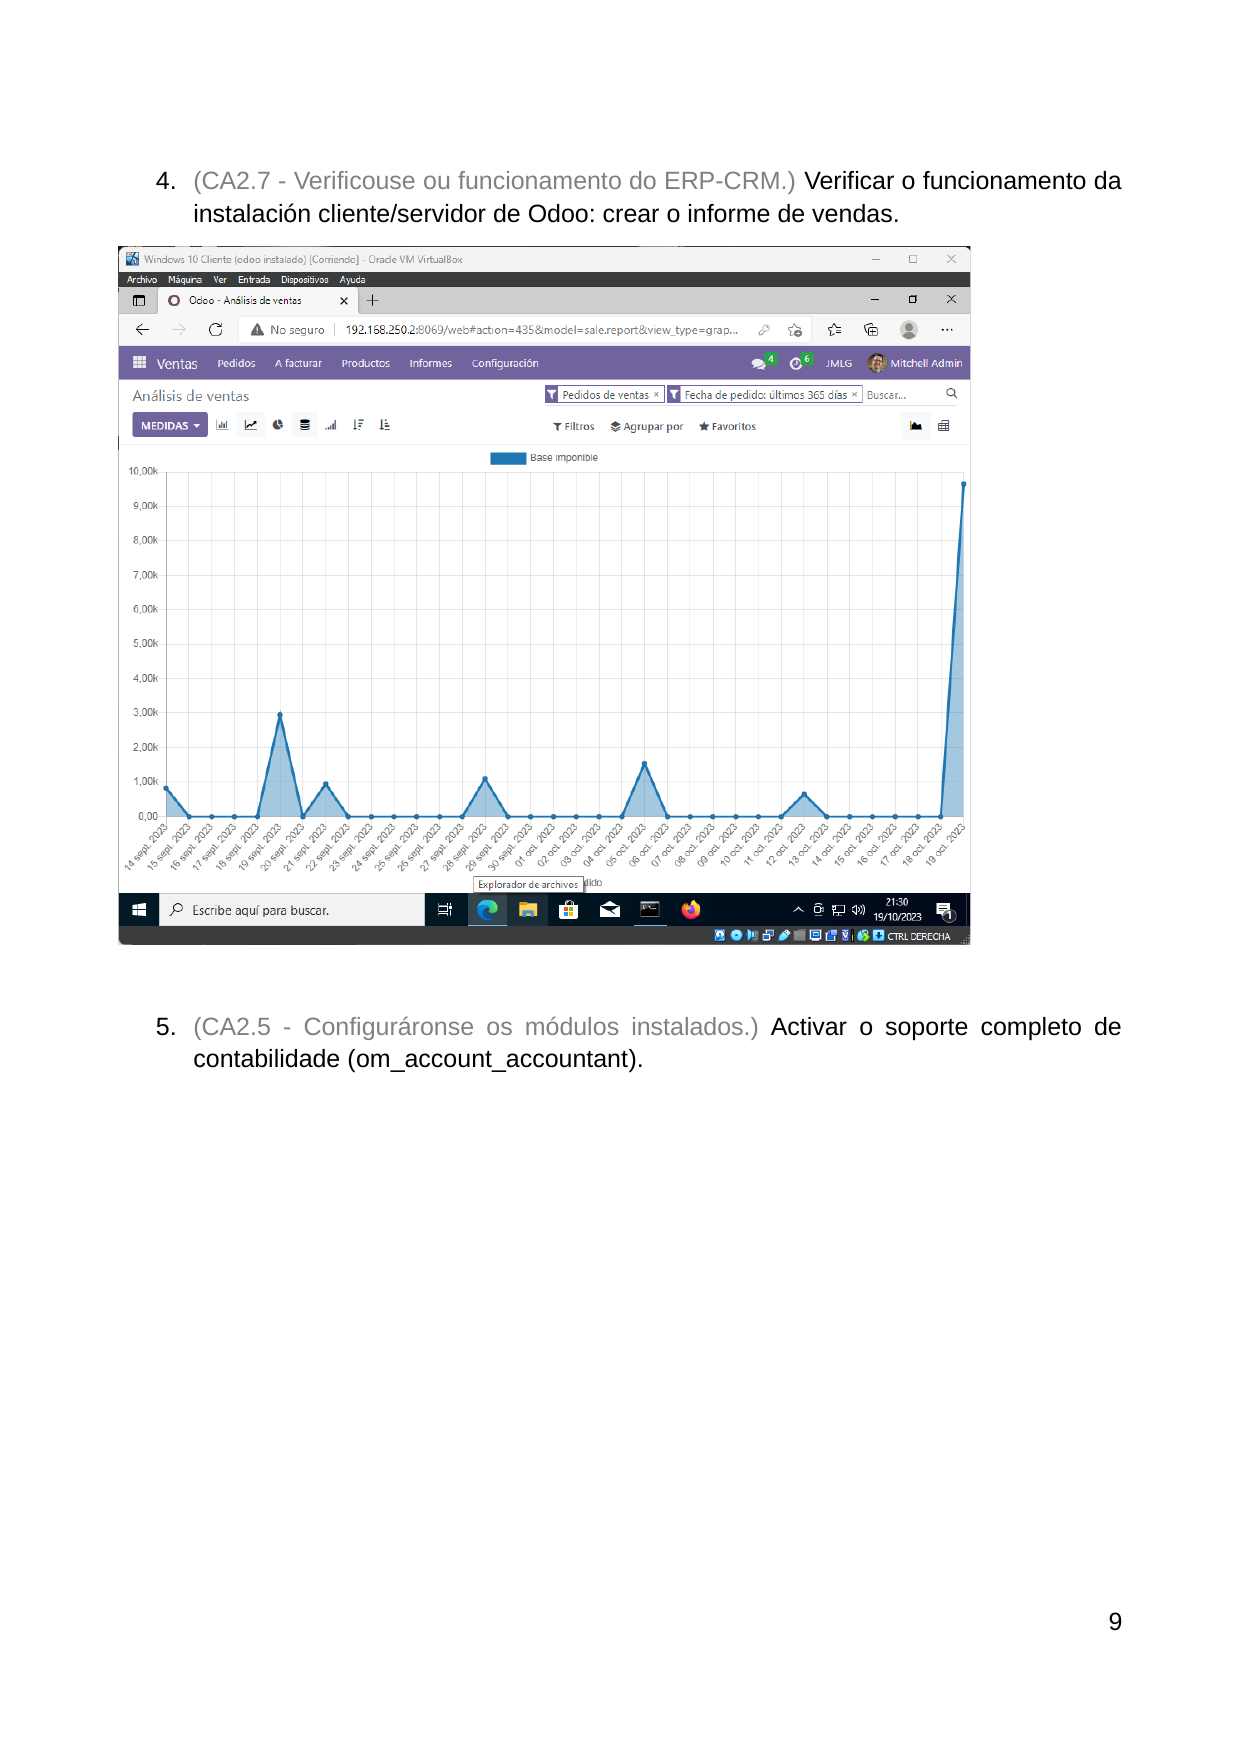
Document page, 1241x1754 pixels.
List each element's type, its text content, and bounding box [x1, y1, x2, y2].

picture [118, 246, 971, 945]
list (CA2.5 - Configuráronse os módulos instalados.) Activar o soporte completo de contabilidade (om_account_accountant). [156, 1011, 1122, 1073]
list (CA2.7 - Verificouse ou funcionamento do ERP-CRM.) Verificar o funcionamento da instalación cliente/servidor de Odoo: crear o informe de vendas. [156, 166, 1122, 228]
